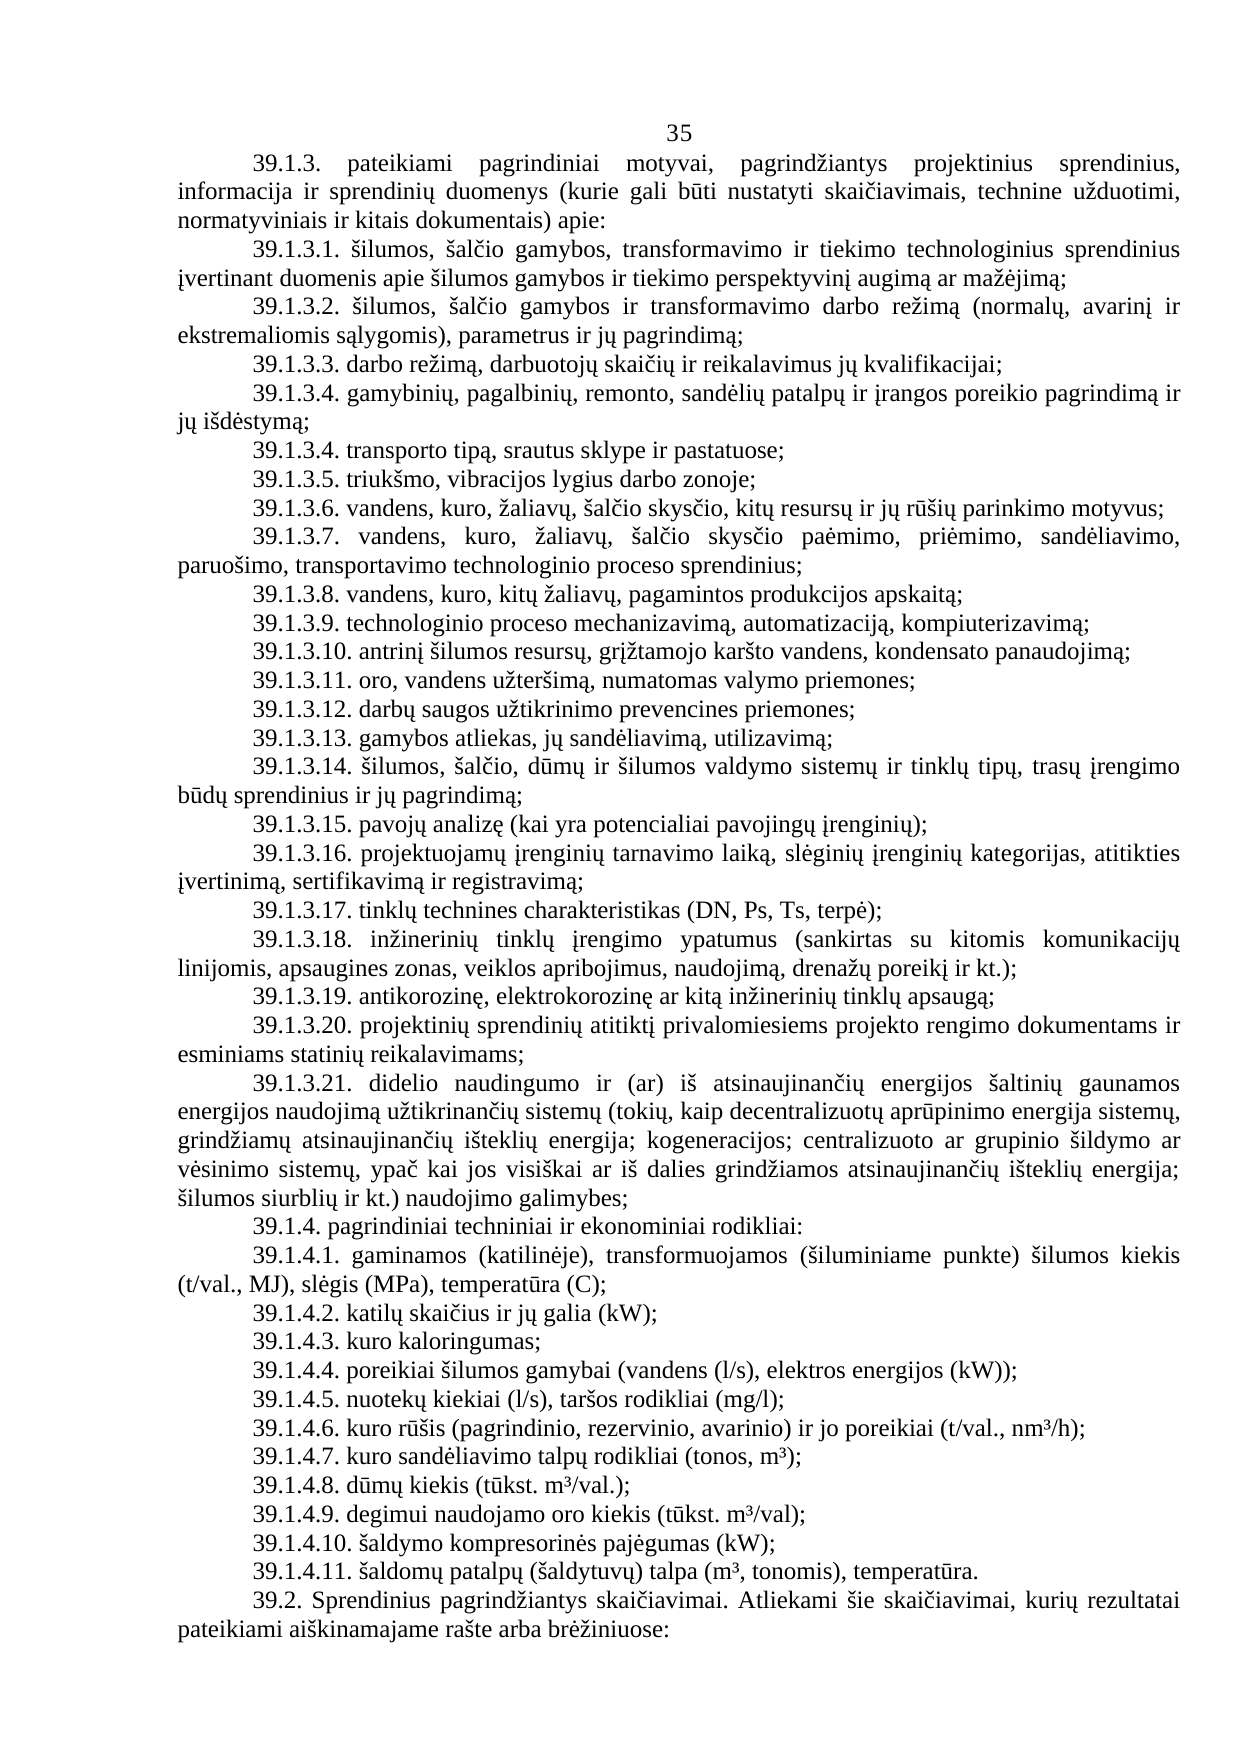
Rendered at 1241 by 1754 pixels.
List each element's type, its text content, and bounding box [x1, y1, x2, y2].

text 39.1.3.11. oro, vandens užteršimą, numatomas valymo priemones; [177, 665, 1181, 694]
text 39.1.3.7. vandens, kuro, žaliavų, šalčio skysčio paėmimo, priėmimo, sandėliavimo, paruošimo, transportavimo technologinio proceso sprendinius; [177, 521, 1181, 579]
text 39.1.3.18. inžinerinių tinklų įrengimo ypatumus (sankirtas su kitomis komunikacijų linijomis, apsaugines zonas, veiklos apribojimus, naudojimą, drenažų poreikį ir kt.); [177, 924, 1181, 981]
text 39.1.3.21. didelio naudingumo ir (ar) iš atsinaujinančių energijos šaltinių gaunamos energijos naudojimą užtikrinančių sistemų (tokių, kaip decentralizuotų aprūpinimo energija sistemų, grindžiamų atsinaujinančių išteklių energija; kogeneracijos; centralizuoto ar grupinio šildymo ar vėsinimo sistemų, ypač kai jos visiškai ar iš dalies grindžiamos atsinaujinančių išteklių energija; šilumos siurblių ir kt.) naudojimo galimybes; [177, 1068, 1181, 1211]
text 39.1.3.4. transporto tipą, srautus sklype ir pastatuose; [177, 435, 1181, 464]
text 39.1.3.20. projektinių sprendinių atitiktį privalomiesiems projekto rengimo dokumentams ir esminiams statinių reikalavimams; [177, 1010, 1181, 1068]
text 39.1.3.3. darbo režimą, darbuotojų skaičių ir reikalavimus jų kvalifikacijai; [177, 349, 1181, 378]
text 39.1.3.17. tinklų technines charakteristikas (DN, Ps, Ts, terpė); [177, 895, 1181, 924]
text 39.1.4.2. katilų skaičius ir jų galia (kW); [177, 1298, 1181, 1326]
text 39.1.4.11. šaldomų patalpų (šaldytuvų) talpa (m³, tonomis), temperatūra. [177, 1556, 1181, 1585]
text 39.1.4.8. dūmų kiekis (tūkst. m³/val.); [177, 1470, 1181, 1499]
text 39.1.4. pagrindiniai techniniai ir ekonominiai rodikliai: [177, 1211, 1181, 1240]
text 39.1.4.3. kuro kaloringumas; [177, 1326, 1181, 1355]
text 39.1.3.6. vandens, kuro, žaliavų, šalčio skysčio, kitų resursų ir jų rūšių parinkimo motyvus; [177, 493, 1181, 521]
text 39.1.3.12. darbų saugos užtikrinimo prevencines priemones; [177, 694, 1181, 723]
text 39.1.3.14. šilumos, šalčio, dūmų ir šilumos valdymo sistemų ir tinklų tipų, trasų įrengimo būdų sprendinius ir jų pagrindimą; [177, 751, 1181, 809]
text 39.1.3.10. antrinį šilumos resursų, grįžtamojo karšto vandens, kondensato panaudojimą; [177, 636, 1181, 665]
text 39.1.4.5. nuotekų kiekiai (l/s), taršos rodikliai (mg/l); [177, 1384, 1181, 1413]
text 39.1.3.2. šilumos, šalčio gamybos ir transformavimo darbo režimą (normalų, avarinį ir ekstremaliomis sąlygomis), parametrus ir jų pagrindimą; [177, 291, 1181, 349]
text 39.1.4.1. gaminamos (katilinėje), transformuojamos (šiluminiame punkte) šilumos kiekis (t/val., MJ), slėgis (MPa), temperatūra (C); [177, 1240, 1181, 1298]
text 39.1.4.4. poreikiai šilumos gamybai (vandens (l/s), elektros energijos (kW)); [177, 1355, 1181, 1384]
text 39.1.3.5. triukšmo, vibracijos lygius darbo zonoje; [177, 464, 1181, 493]
text 39.1.3.8. vandens, kuro, kitų žaliavų, pagamintos produkcijos apskaitą; [177, 579, 1181, 608]
text 39.1.3.9. technologinio proceso mechanizavimą, automatizaciją, kompiuterizavimą; [177, 608, 1181, 636]
text 39.1.3.19. antikorozinę, elektrokorozinę ar kitą inžinerinių tinklų apsaugą; [177, 981, 1181, 1010]
text 39.1.3.13. gamybos atliekas, jų sandėliavimą, utilizavimą; [177, 723, 1181, 751]
text 39.1.3.15. pavojų analizę (kai yra potencialiai pavojingų įrenginių); [177, 809, 1181, 838]
text 39.1.3.1. šilumos, šalčio gamybos, transformavimo ir tiekimo technologinius sprendinius įvertinant duomenis apie šilumos gamybos ir tiekimo perspektyvinį augimą ar mažėjimą; [177, 234, 1181, 291]
text 39.1.3.4. gamybinių, pagalbinių, remonto, sandėlių patalpų ir įrangos poreikio pagrindimą ir jų išdėstymą; [177, 378, 1181, 435]
text 39.1.3.16. projektuojamų įrenginių tarnavimo laiką, slėginių įrenginių kategorijas, atitikties įvertinimą, sertifikavimą ir registravimą; [177, 838, 1181, 895]
text 39.1.4.10. šaldymo kompresorinės pajėgumas (kW); [177, 1528, 1181, 1556]
text 39.1.3. pateikiami pagrindiniai motyvai, pagrindžiantys projektinius sprendinius, informacija ir sprendinių duomenys (kurie gali būti nustatyti skaičiavimais, technine užduotimi, normatyviniais ir kitais dokumentais) apie: [177, 148, 1181, 234]
text 39.1.4.7. kuro sandėliavimo talpų rodikliai (tonos, m³); [177, 1441, 1181, 1470]
text 39.2. Sprendinius pagrindžiantys skaičiavimai. Atliekami šie skaičiavimai, kurių rezultatai pateikiami aiškinamajame rašte arba brėžiniuose: [177, 1585, 1181, 1643]
text 39.1.4.9. degimui naudojamo oro kiekis (tūkst. m³/val); [177, 1499, 1181, 1528]
text 39.1.4.6. kuro rūšis (pagrindinio, rezervinio, avarinio) ir jo poreikiai (t/val., nm³/h); [177, 1413, 1181, 1441]
